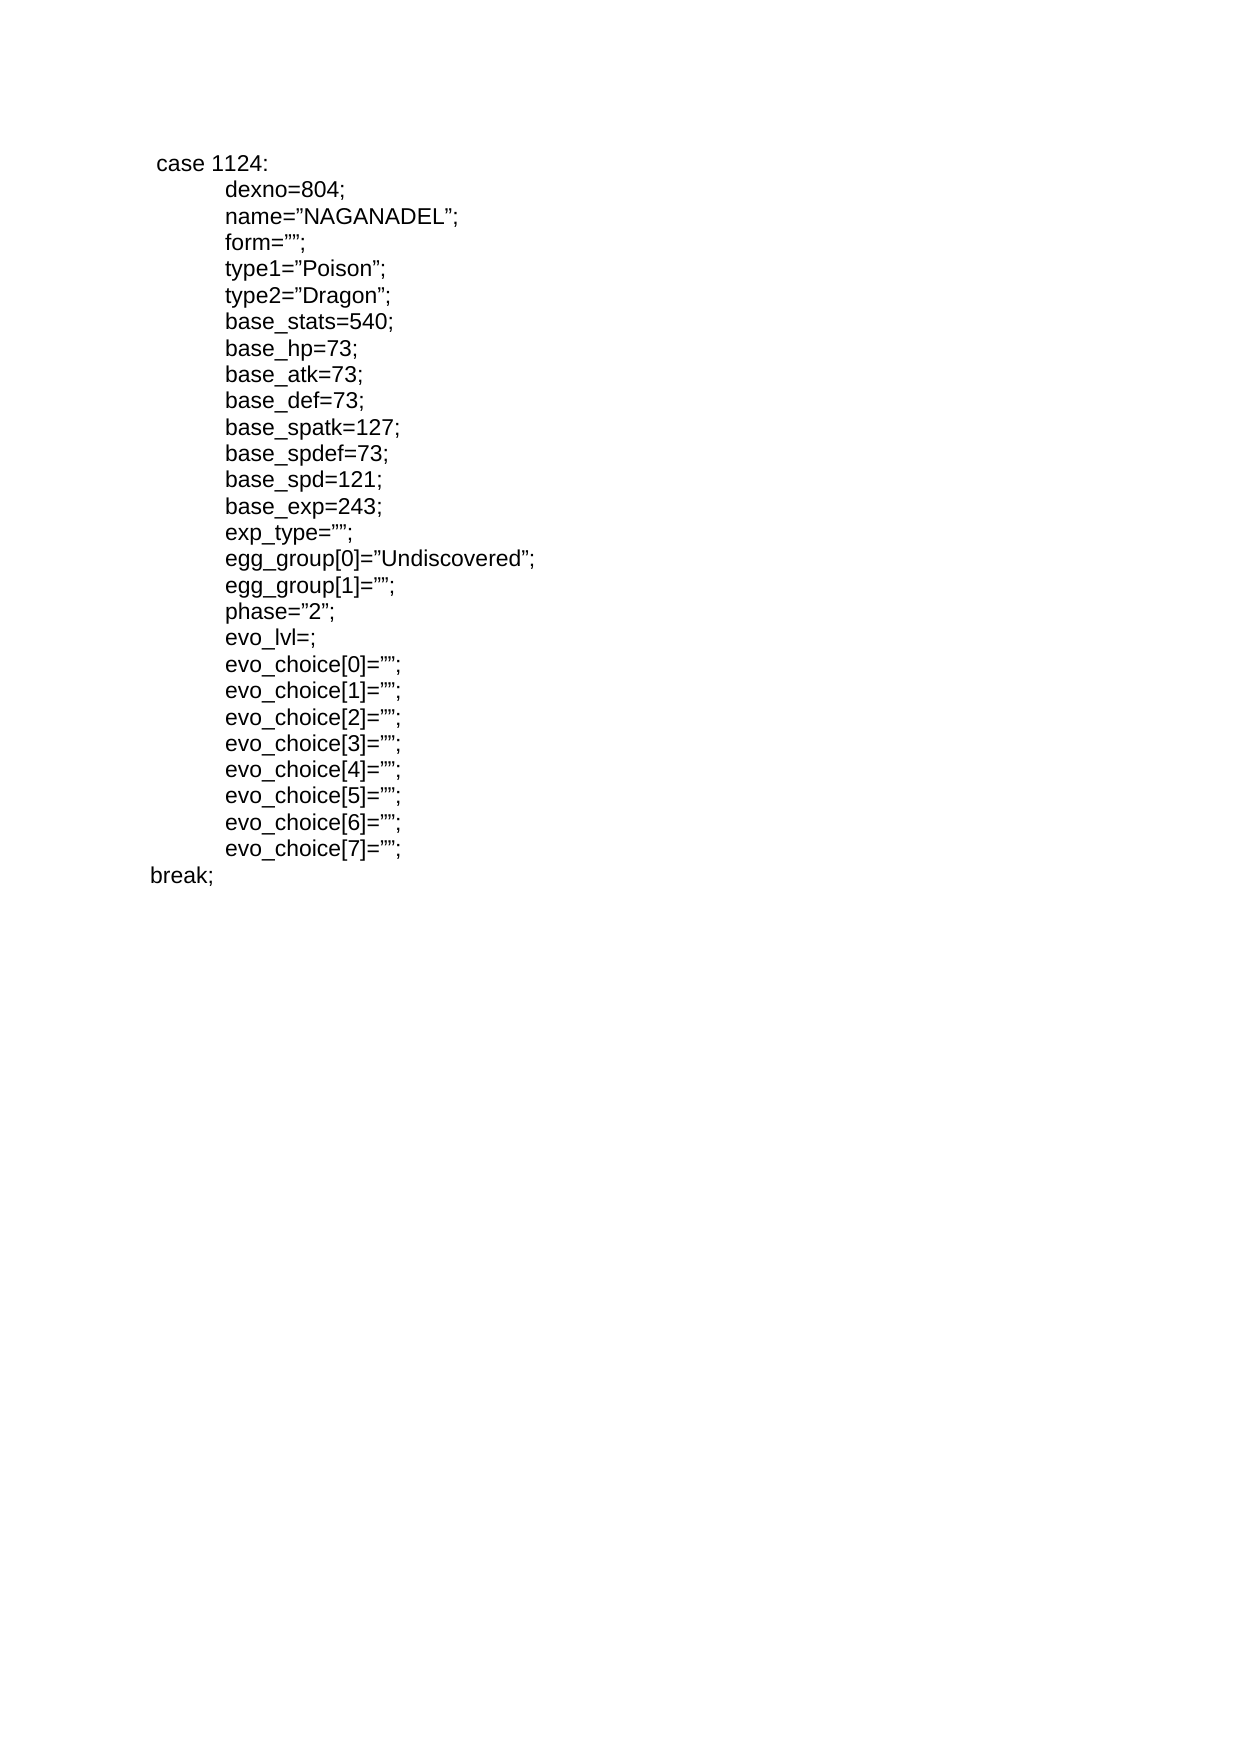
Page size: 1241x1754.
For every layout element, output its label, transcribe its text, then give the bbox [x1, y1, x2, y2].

text base_exp=243; [150, 493, 1090, 519]
text evo_choice[3]=””; [150, 730, 1090, 756]
text break; [150, 862, 1090, 888]
text base_def=73; [150, 387, 1090, 413]
text phase=”2”; [150, 598, 1090, 624]
text case 1124: [150, 150, 1090, 176]
text base_atk=73; [150, 361, 1090, 387]
text type1=”Poison”; [150, 255, 1090, 282]
text base_stats=540; [150, 308, 1090, 334]
text base_spdef=73; [150, 440, 1090, 466]
text type2=”Dragon”; [150, 282, 1090, 308]
text dexno=804; [150, 176, 1090, 203]
text evo_choice[7]=””; [150, 835, 1090, 862]
text form=””; [150, 229, 1090, 255]
text egg_group[0]=”Undiscovered”; [150, 545, 1090, 572]
text base_spd=121; [150, 466, 1090, 493]
text evo_choice[1]=””; [150, 677, 1090, 703]
text egg_group[1]=””; [150, 572, 1090, 598]
text evo_choice[0]=””; [150, 651, 1090, 677]
text evo_choice[2]=””; [150, 703, 1090, 730]
text evo_choice[5]=””; [150, 782, 1090, 809]
text evo_lvl=; [150, 624, 1090, 651]
text base_hp=73; [150, 334, 1090, 361]
text evo_choice[6]=””; [150, 809, 1090, 835]
text base_spatk=127; [150, 413, 1090, 440]
text exp_type=””; [150, 519, 1090, 545]
text name=”NAGANADEL”; [150, 203, 1090, 229]
text evo_choice[4]=””; [150, 756, 1090, 782]
